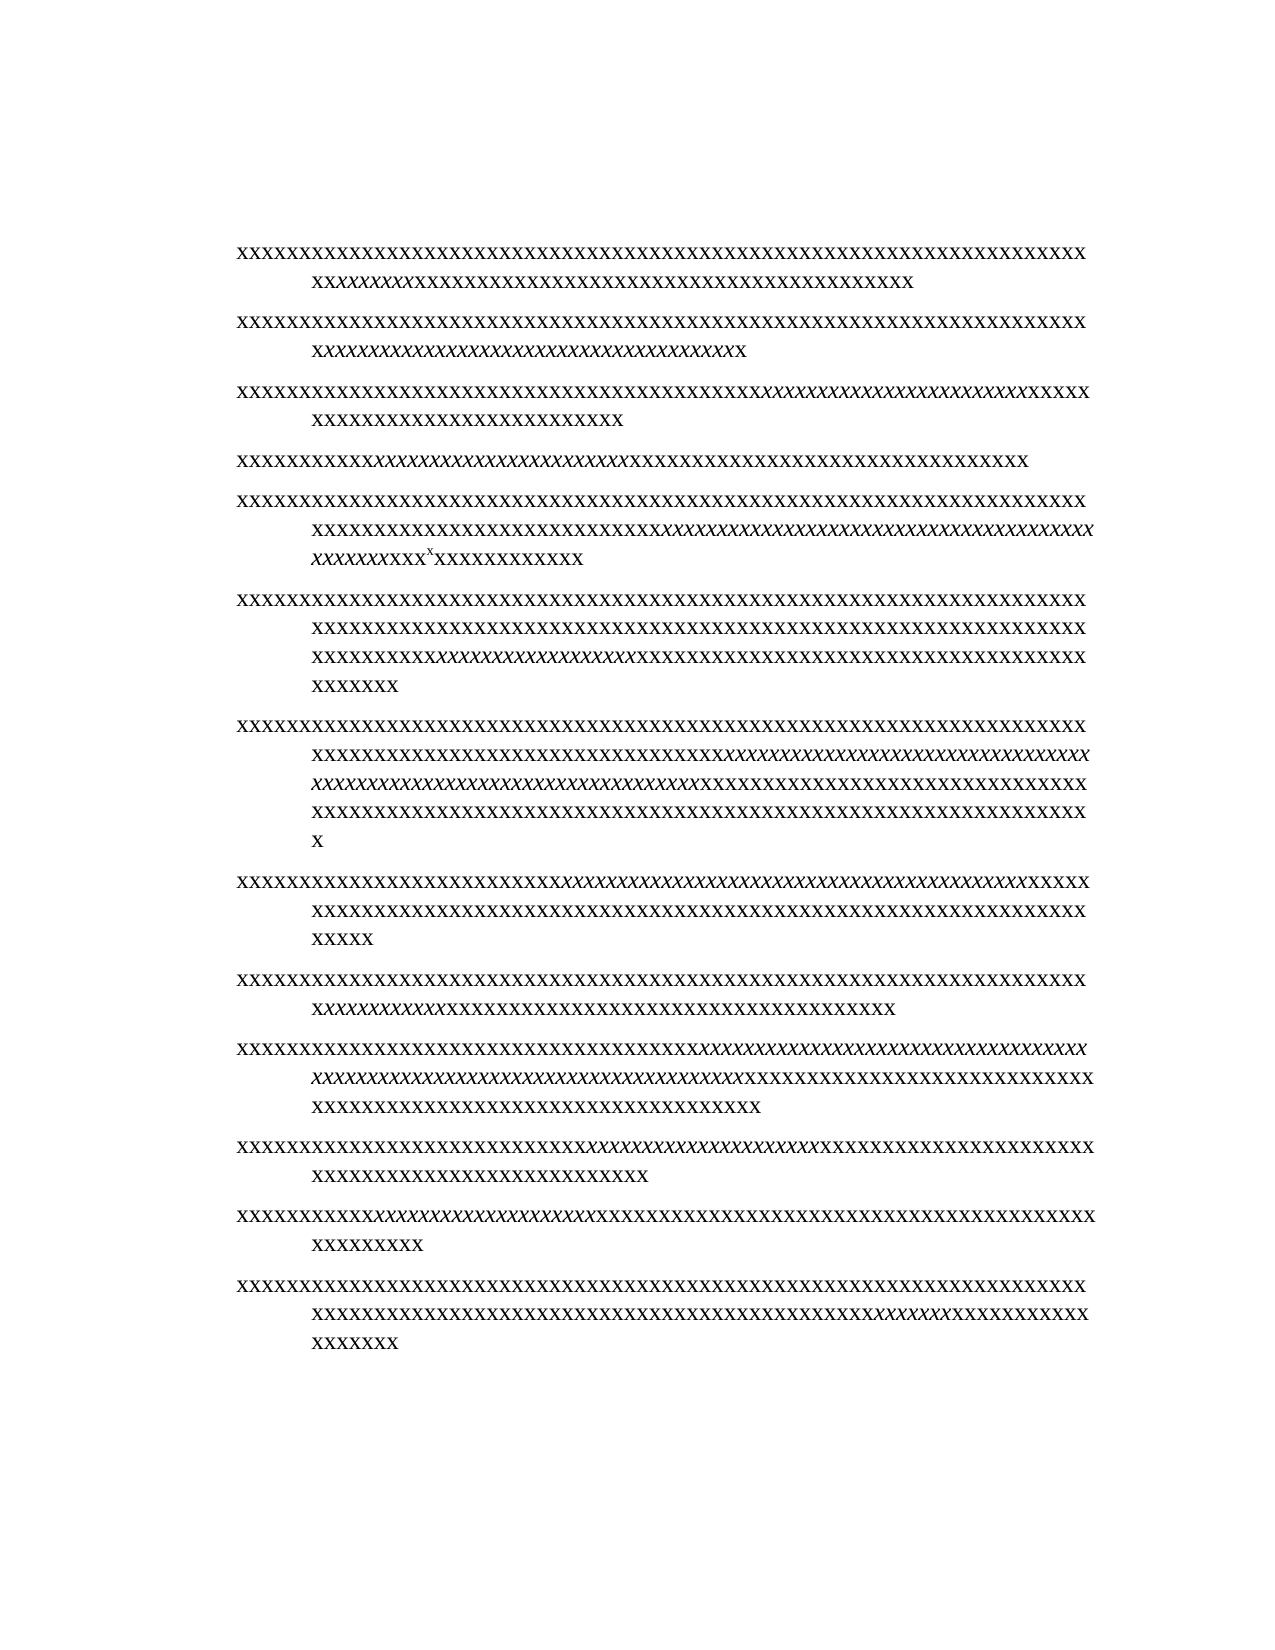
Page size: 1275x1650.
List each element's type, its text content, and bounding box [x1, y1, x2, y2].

text xxxxxxxxxxxxxxxxxxxxxxxxxxxxxxxxxxxxxxxxxxxxxxxxxxxxxxxxxxxxxxxxxxxxxxxxxxxxxxxxxxxxxxxxxxxxxxxxxxxxxxxxxxx [236, 306, 1098, 363]
text xxxxxxxxxxxxxxxxxxxxxxxxxxxxxxxxxxxxxxxxxxxxxxxxxxxxxxxxxxxxxxxxxxxxxxxxxxxxxxxxxxxxxxxxxxxxxxxxxxxxxxxxxxxxxxxxxxxxxxxxxxxxxxxxxxxxxxxxxxxxxxxxxxxxxxxxxxxxxx [236, 484, 1098, 571]
text xxxxxxxxxxxxxxxxxxxxxxxxxxxxxxxxxxxxxxxxxxxxxxxxxxxxxxxxxxxxxxxxxxxxxxxxxxxxxxxxxxxxxxxxxxxxxxxxxxxxxxxxxxxxxxxxxxxxxxxxxxxxxxxxxxxxxxxxxx [236, 1269, 1098, 1355]
text xxxxxxxxxxxxxxxxxxxxxxxxxxxxxxxxxxxxxxxxxxxxxxxxxxxxxxxxxxxxxxxxxxxxxxxxxxxxxxxx [236, 1199, 1098, 1257]
text xxxxxxxxxxxxxxxxxxxxxxxxxxxxxxxxxxxxxxxxxxxxxxxxxxxxxxxxxxxxxxxxxxxxxxxxxxxxxxxxxxxxxxxxxxxxxxxxxxxxxxxxxxxxxxxxxxxxxxxxxxxxxxxxxxxxxxxxxxxxxxxxxxxxxxxxxxxxxxxxxxxxxxxxxxxxxxx [236, 1032, 1098, 1118]
text xxxxxxxxxxxxxxxxxxxxxxxxxxxxxxxxxxxxxxxxxxxxxxxxxxxxxxxxxxxxxxxxxxxxxxxxxxxxxxxxxxxxxxxxxxxxxxxxxxxxxxxxxxxxxxxxxxxx [236, 963, 1098, 1020]
text xxxxxxxxxxxxxxxxxxxxxxxxxxxxxxxxxxxxxxxxxxxxxxxxxxxxxxxxxxxxxxxxxxxxxxxxxxxxxxxxxxxxxxxxxxxxxxxxxxxxxxxxxxxxxxxxxxxxx [236, 236, 1098, 294]
text xxxxxxxxxxxxxxxxxxxxxxxxxxxxxxxxxxxxxxxxxxxxxxxxxxxxxxxxxxxxxxxxxxxxxxxxxxxxxxxxxxxxxxxxxxxxxxxx [236, 375, 1098, 432]
text xxxxxxxxxxxxxxxxxxxxxxxxxxxxxxxxxxxxxxxxxxxxxxxxxxxxxxxxxxxxxxxxxx [236, 444, 1098, 473]
text xxxxxxxxxxxxxxxxxxxxxxxxxxxxxxxxxxxxxxxxxxxxxxxxxxxxxxxxxxxxxxxxxxxxxxxxxxxxxxxxxxxxxxxxxxxxxxxxxxxxxxxxxxxxxxxxxxxxxxxxxxxxxxxxxxxxxxxxxxxxxxxxxxxxxxxxxxxxxxxxxxxxxxxxxxxxxxxxxxxxxxxxxxxxxxxxxxxxxxxxx [236, 583, 1098, 698]
text xxxxxxxxxxxxxxxxxxxxxxxxxxxxxxxxxxxxxxxxxxxxxxxxxxxxxxxxxxxxxxxxxxxxxxxxxxxxxxxxxxxxxxxxxxxxxxxxxx [236, 1130, 1098, 1188]
text xxxxxxxxxxxxxxxxxxxxxxxxxxxxxxxxxxxxxxxxxxxxxxxxxxxxxxxxxxxxxxxxxxxxxxxxxxxxxxxxxxxxxxxxxxxxxxxxxxxxxxxxxxxxxxxxxxxxxxxxxxxxxxxxxxxxxxxxxxxx [236, 865, 1098, 951]
text xxxxxxxxxxxxxxxxxxxxxxxxxxxxxxxxxxxxxxxxxxxxxxxxxxxxxxxxxxxxxxxxxxxxxxxxxxxxxxxxxxxxxxxxxxxxxxxxxxxxxxxxxxxxxxxxxxxxxxxxxxxxxxxxxxxxxxxxxxxxxxxxxxxxxxxxxxxxxxxxxxxxxxxxxxxxxxxxxxxxxxxxxxxxxxxxxxxxxxxxxxxxxxxxxxxxxxxxxxxxxxxxxxxxxxxxxxxxxxxxxxxxxxxxxxxxxxxxxxxxxxx [236, 709, 1098, 853]
